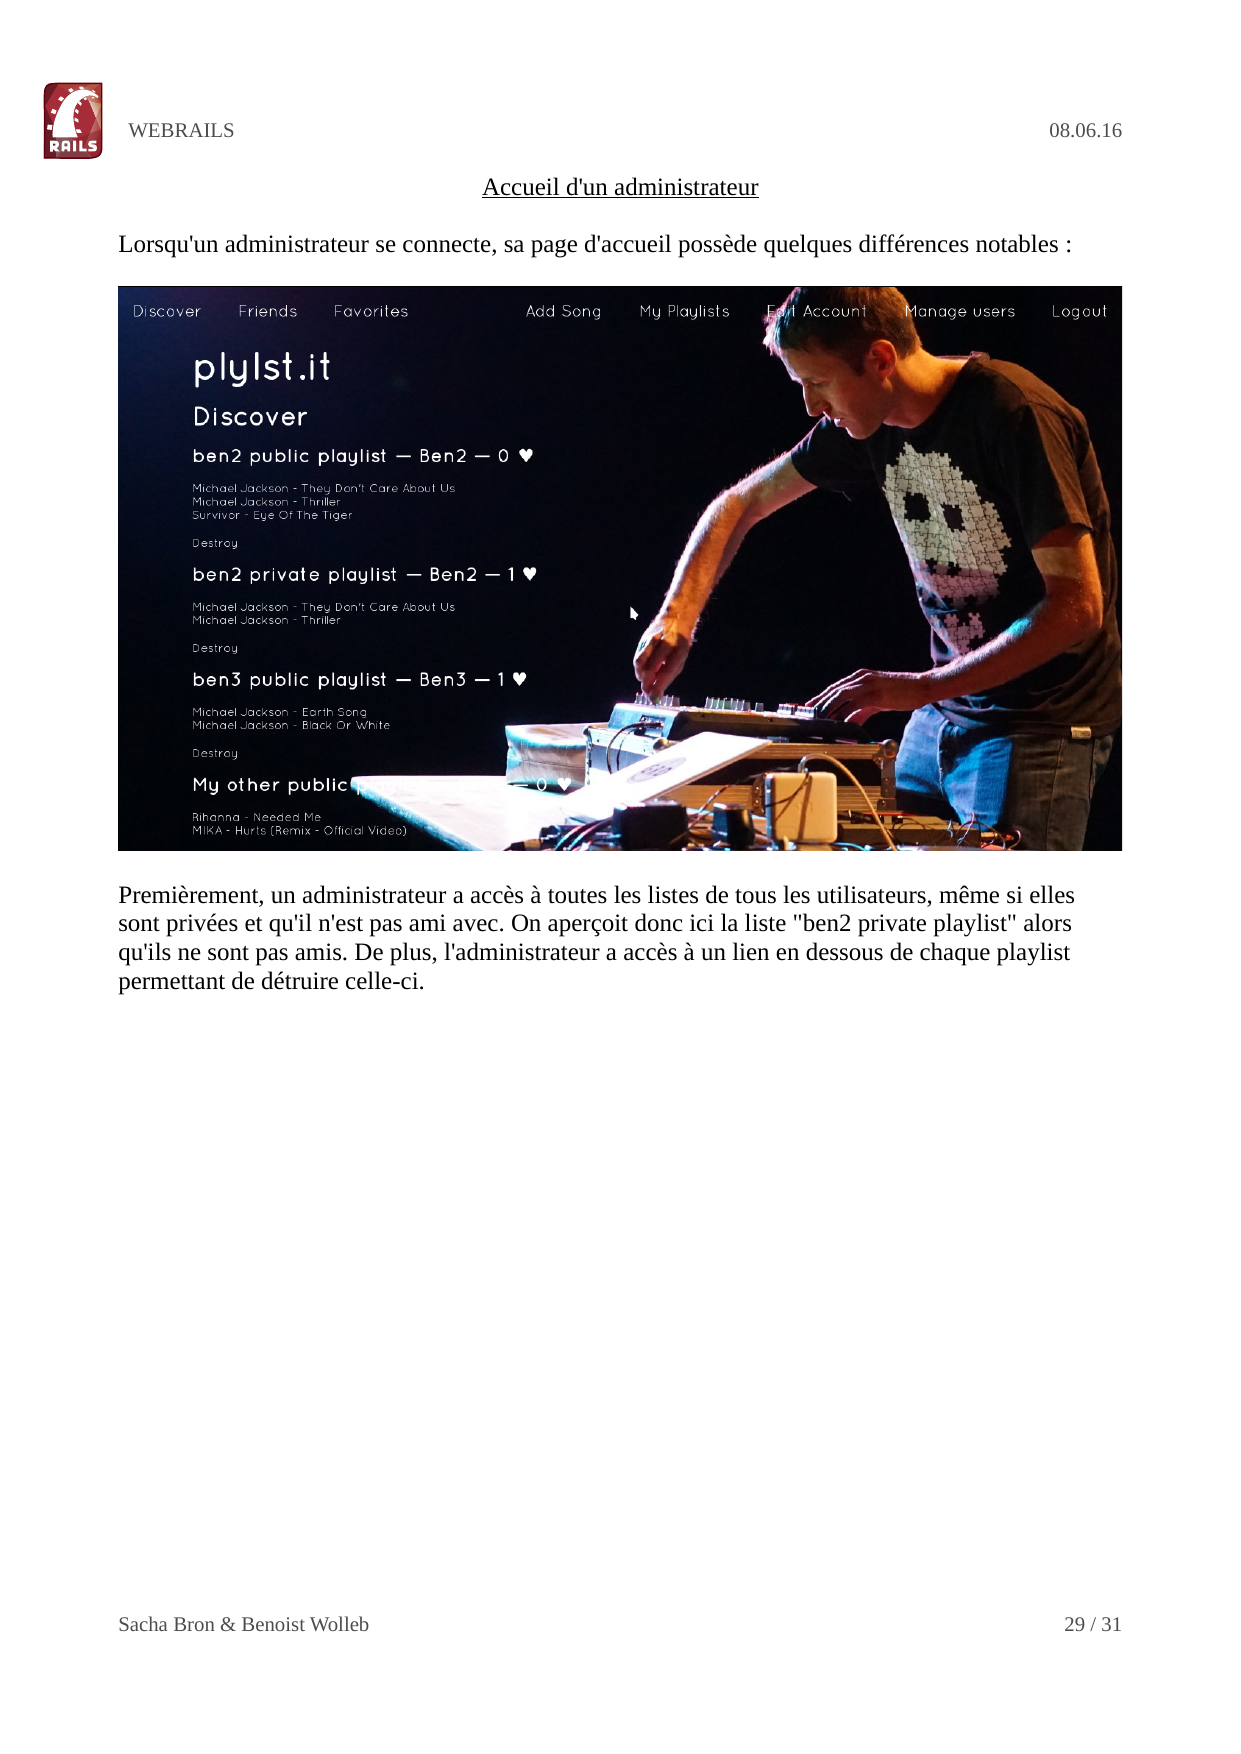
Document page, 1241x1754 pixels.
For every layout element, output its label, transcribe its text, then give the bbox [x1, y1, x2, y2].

text Lorsqu'un administrateur se connecte, sa page d'accueil possède quelques différences notables : [118, 229, 1122, 258]
text Premièrement, un administrateur a accès à toutes les listes de tous les utilisateurs, même si elles sont privées et qu'il n'est pas ami avec. On aperçoit donc ici la liste "ben2 private playlist" alors qu'ils ne sont pas amis. De plus, l'administrateur a accès à un lien en dessous de chaque playlist permettant de détruire celle-ci. [118, 880, 1122, 995]
picture [118, 286, 1123, 851]
subtitle Accueil d'un administrateur [118, 172, 1122, 200]
